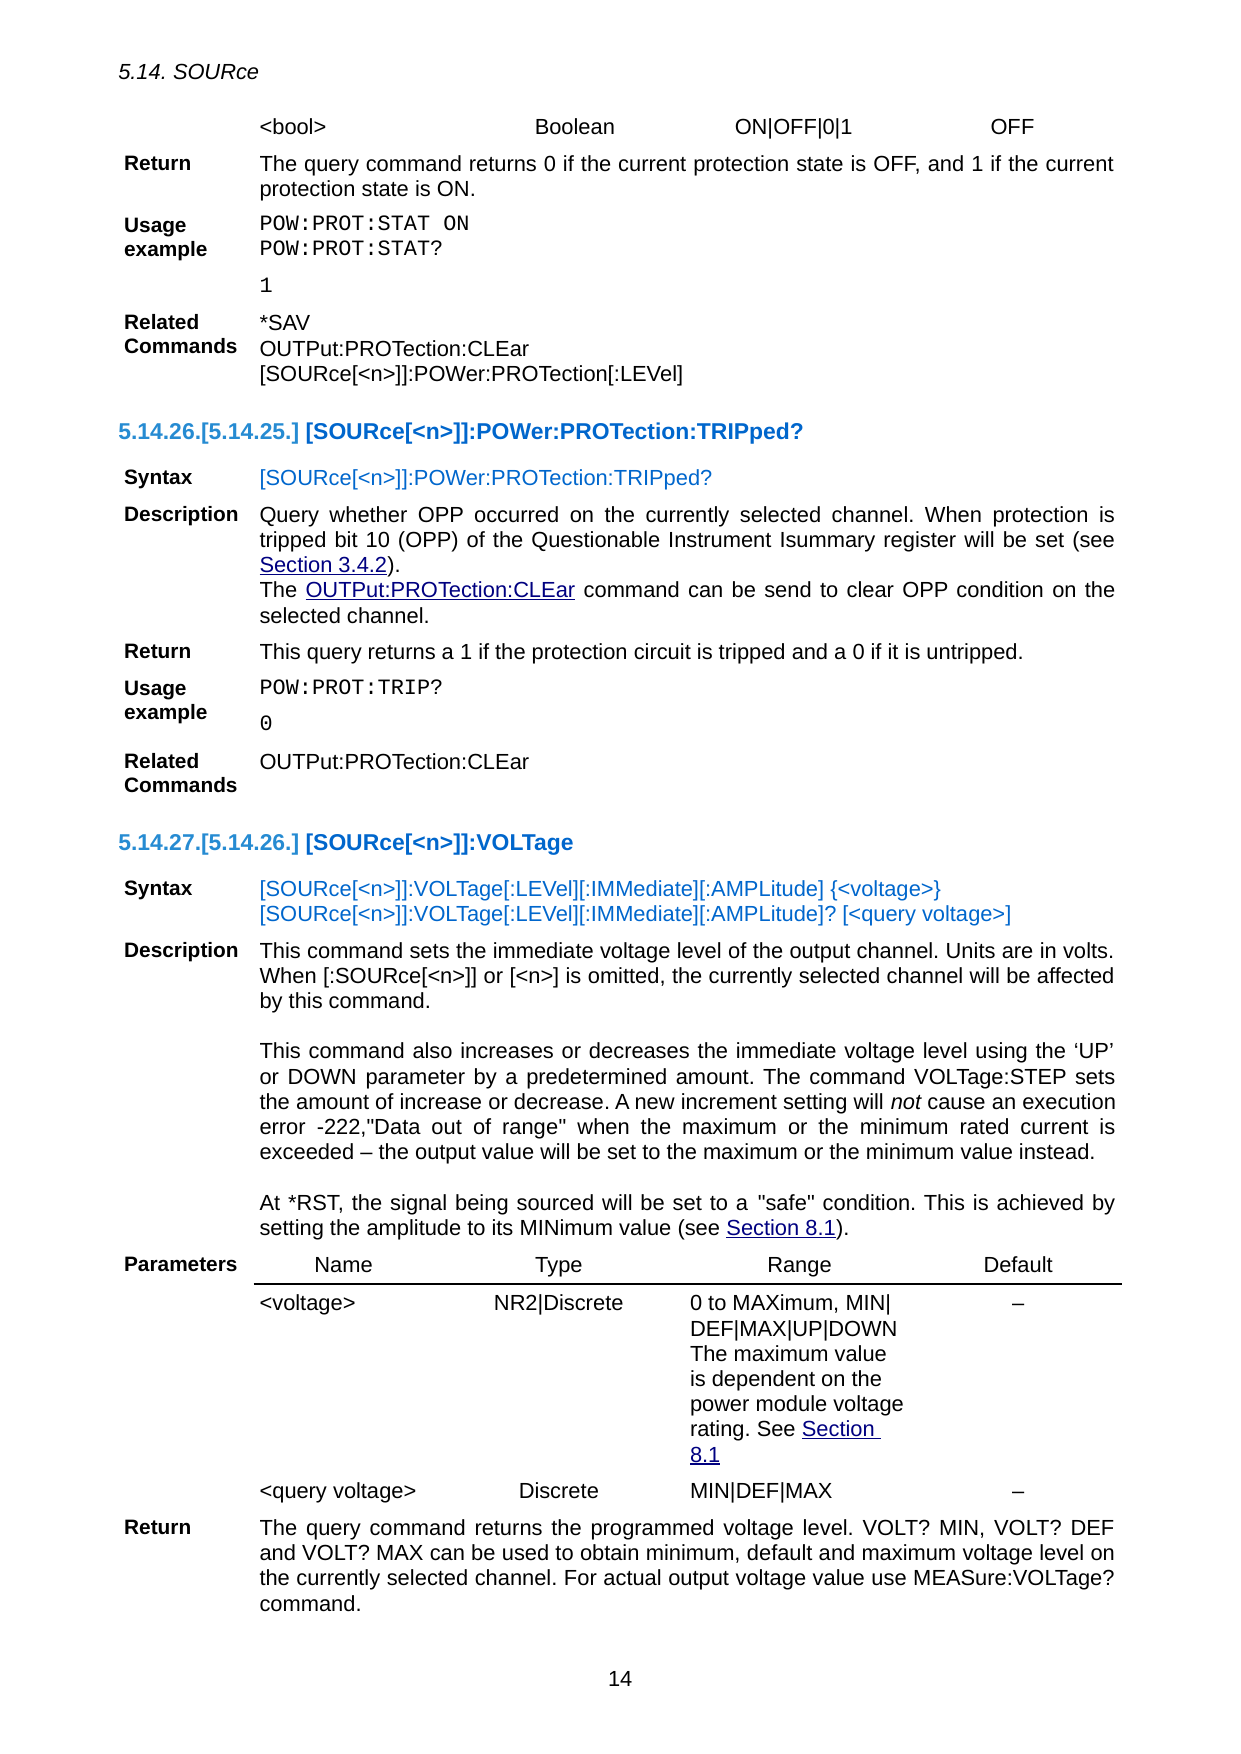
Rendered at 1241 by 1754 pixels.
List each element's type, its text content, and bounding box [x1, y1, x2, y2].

table_header [SOURce[<n>]]:POWer:PROTection:TRIPped? [254, 459, 1122, 496]
table_cell [118, 1473, 253, 1509]
table_header [SOURce[<n>]]:VOLTage[:LEVel][:IMMediate][:AMPLitude] {<voltage>} [SOURce[<n>]]:VOLTage[:LEVel][:IMMediate][:AMPLitude]? [<query voltage>] [254, 870, 1122, 932]
table_cell – [914, 1473, 1122, 1509]
table_cell Range [684, 1246, 914, 1282]
table_cell OUTPut:PROTection:CLEar [254, 743, 1122, 802]
table_cell Boolean [465, 106, 684, 145]
table_cell ON|OFF|0|1 [684, 106, 903, 145]
table_cell Description [118, 496, 253, 633]
table_cell Name [254, 1246, 433, 1282]
table_cell POW:PROT:STAT ON POW:PROT:STAT? 1 [254, 207, 1122, 304]
table_cell <bool> [254, 106, 465, 145]
table_cell Default [914, 1246, 1122, 1282]
table_cell Usage example [118, 670, 253, 743]
table_cell This query returns a 1 if the protection circuit is tripped and a 0 if it is untripped. [254, 634, 1122, 670]
table_cell The query command returns the programmed voltage level. VOLT? MIN, VOLT? DEF and VOLT? MAX can be used to obtain minimum, default and maximum voltage level on the currently selected channel. For actual output voltage value use MEASure:VOLTage? command. [254, 1509, 1122, 1621]
table_cell NR2|Discrete [433, 1285, 684, 1472]
table_cell MIN|DEF|MAX [684, 1473, 914, 1509]
table_cell Related Commands [118, 743, 253, 802]
table_cell POW:PROT:TRIP? 0 [254, 670, 1122, 743]
subtitle [SOURce[<n>]]:POWer:PROTection:TRIPped? [118, 418, 1122, 444]
table_cell <voltage> [254, 1285, 433, 1472]
table_cell Query whether OPP occurred on the currently selected channel. When protection is tripped bit 10 (OPP) of the Questionable Instrument Isummary register will be set (see Section 3.4.2). The OUTPut:PROTection:CLEar command can be send to clear OPP condition on the selected channel. [254, 496, 1122, 633]
table_cell Parameters [118, 1246, 253, 1472]
table_cell Usage example [118, 207, 253, 304]
table_header Syntax [118, 870, 253, 932]
table_cell Type [433, 1246, 684, 1282]
table_cell Return [118, 1509, 253, 1621]
table_cell Description [118, 932, 253, 1246]
table_cell The query command returns 0 if the current protection state is OFF, and 1 if the current protection state is ON. [254, 145, 1122, 207]
table_cell Discrete [433, 1473, 684, 1509]
table_cell Return [118, 634, 253, 670]
table_cell 0 to MAXimum, MIN|DEF|MAX|UP|DOWN The maximum value is dependent on the power module voltage rating. See Section 8.1 [684, 1285, 914, 1472]
subtitle [SOURce[<n>]]:VOLTage [118, 829, 1122, 855]
table_cell – [914, 1285, 1122, 1472]
table_cell Return [118, 145, 253, 207]
table_cell *SAV OUTPut:PROTection:CLEar [SOURce[<n>]]:POWer:PROTection[:LEVel] [254, 305, 1122, 392]
table_cell This command sets the immediate voltage level of the output channel. Units are in volts. When [:SOURce[<n>]] or [<n>] is omitted, the currently selected channel will be affected by this command. This command also increases or decreases the immediate voltage level using the ‘UP’ or DOWN parameter by a predetermined amount. The command VOLTage:STEP sets the amount of increase or decrease. A new increment setting will not cause an execution error -222,"Data out of range" when the maximum or the minimum rated current is exceeded – the output value will be set to the maximum or the minimum value instead. At *RST, the signal being sourced will be set to a "safe" condition. This is achieved by setting the amplitude to its MINimum value (see Section 8.1). [254, 932, 1122, 1246]
table_header Syntax [118, 459, 253, 496]
table_cell Related Commands [118, 305, 253, 392]
table_cell OFF [903, 106, 1122, 145]
table_cell <query voltage> [254, 1473, 433, 1509]
table_cell [118, 106, 253, 145]
